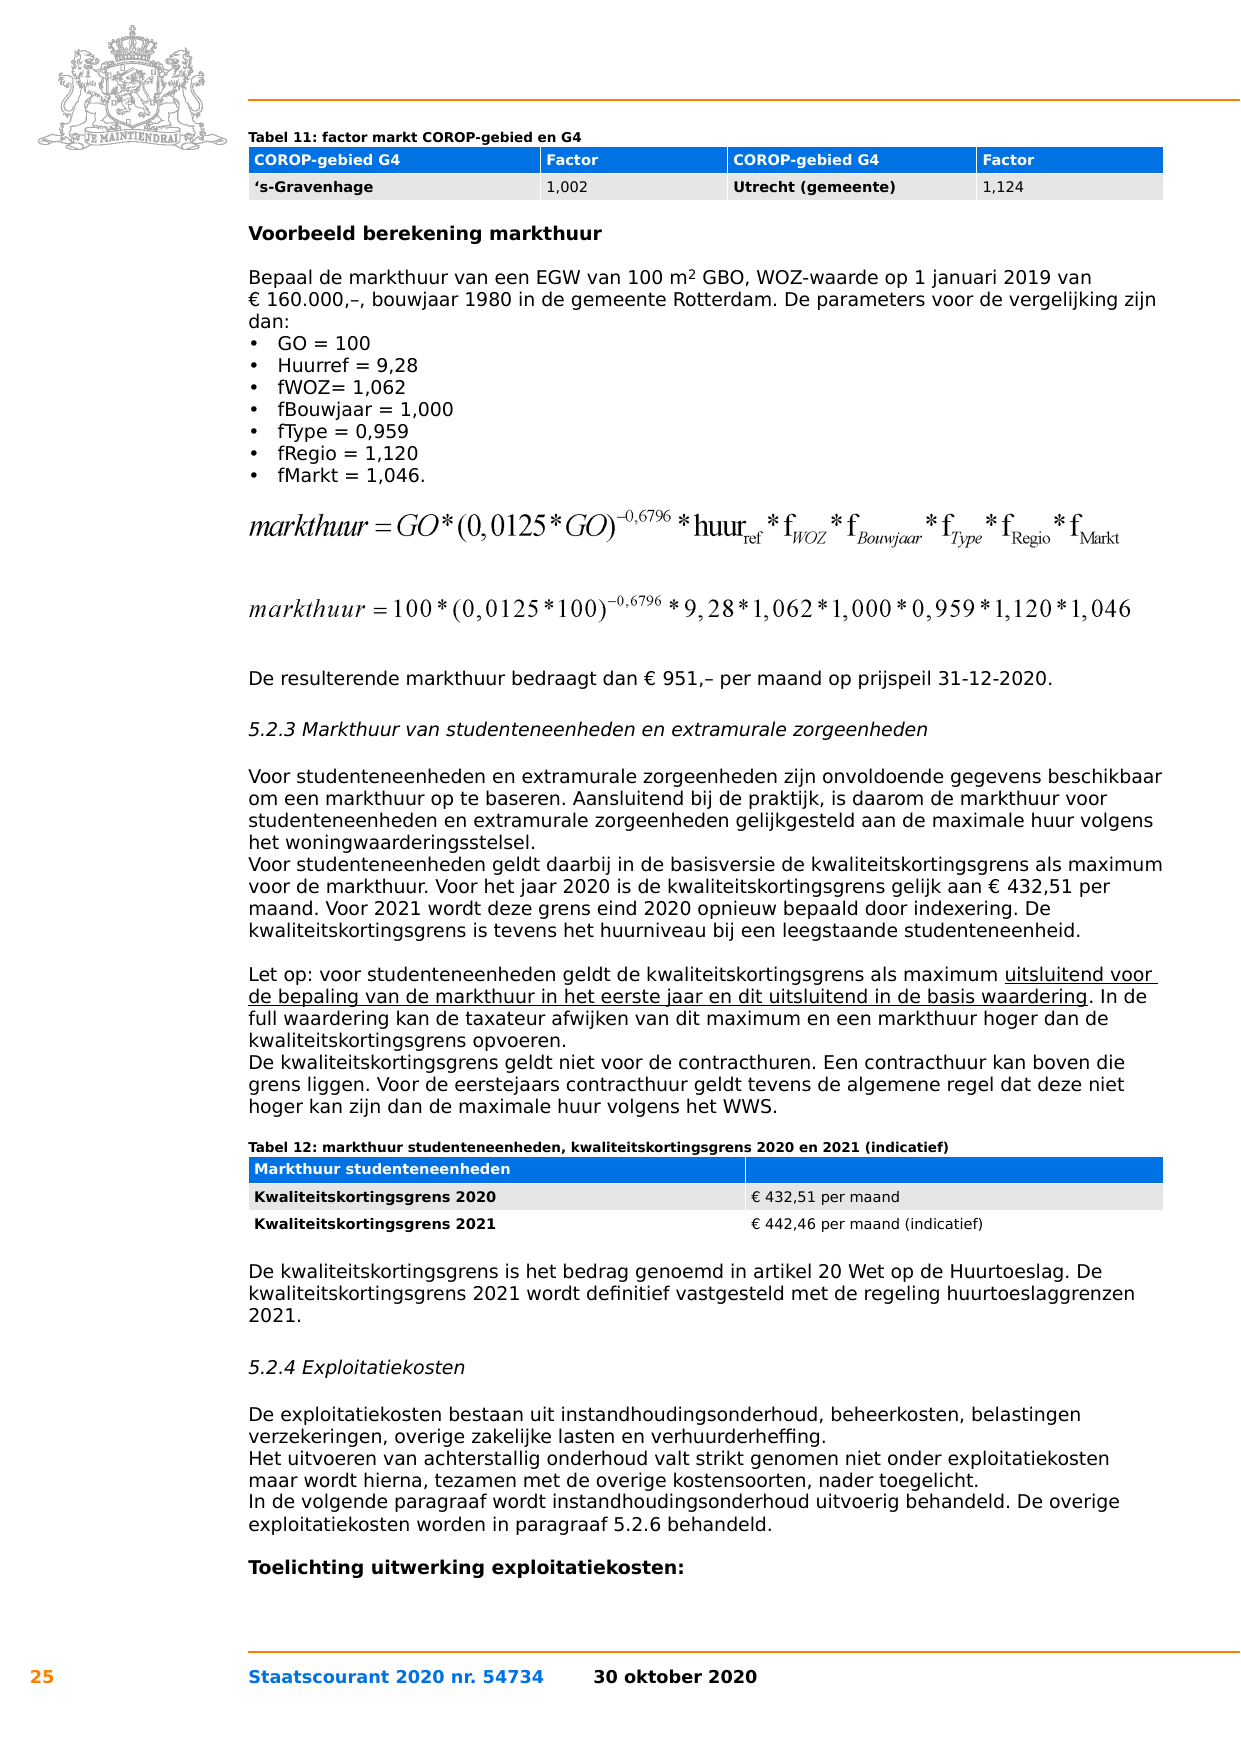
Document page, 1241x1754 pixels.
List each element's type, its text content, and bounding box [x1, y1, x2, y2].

table_cell Markthuur studenteneenheden [249, 1157, 745, 1183]
subtitle Voorbeeld berekening markthuur [248, 223, 1163, 245]
table_cell Kwaliteitskortingsgrens 2021 [249, 1211, 745, 1238]
text • Huurref = 9,28 [248, 355, 1163, 377]
table_cell 1,124 [977, 174, 1163, 200]
text • fType = 0,959 [248, 421, 1163, 443]
table_cell 1,002 [541, 174, 727, 200]
table_cell Kwaliteitskortingsgrens 2020 [249, 1184, 745, 1210]
text Bepaal de markthuur van een EGW van 100 m2 GBO, WOZ-waarde op 1 januari 2019 van € 160.000,–, bouwjaar 1980 in de gemeente Rotterdam. De parameters voor de vergelijking zijn dan: [248, 267, 1163, 333]
table_cell Factor [541, 147, 727, 173]
table_cell [746, 1157, 1163, 1183]
text De resulterende markthuur bedraagt dan € 951,– per maand op prijspeil 31-12-2020. [248, 667, 1163, 689]
subtitle 5.2.4 Exploitatiekosten [248, 1357, 1163, 1378]
text De kwaliteitskortingsgrens geldt niet voor de contracthuren. Een contracthuur kan boven die grens liggen. Voor de eerstejaars contracthuur geldt tevens de algemene regel dat deze niet hoger kan zijn dan de maximale huur volgens het WWS. [248, 1052, 1163, 1118]
table_cell COROP-gebied G4 [249, 147, 540, 173]
text De kwaliteitskortingsgrens is het bedrag genoemd in artikel 20 Wet op de Huurtoeslag. De kwaliteitskortingsgrens 2021 wordt definitief vastgesteld met de regeling huurtoeslaggrenzen 2021. [248, 1261, 1163, 1327]
table_cell € 432,51 per maand [746, 1184, 1163, 1210]
picture [248, 594, 1134, 624]
text Het uitvoeren van achterstallig onderhoud valt strikt genomen niet onder exploitatiekosten maar wordt hierna, tezamen met de overige kostensoorten, nader toegelicht. [248, 1447, 1163, 1491]
text Let op: voor studenteneenheden geldt de kwaliteitskortingsgrens als maximum uitsluitend voor de bepaling van de markthuur in het eerste jaar en dit uitsluitend in de basis waardering. In de full waardering kan de taxateur afwijken van dit maximum en een markthuur hoger dan de kwaliteitskortingsgrens opvoeren. [248, 964, 1163, 1052]
table_header Tabel 11: factor markt COROP-gebied en G4 [248, 130, 1163, 146]
table_cell Utrecht (gemeente) [728, 174, 976, 200]
text • fBouwjaar = 1,000 [248, 399, 1163, 421]
subtitle 5.2.3 Markthuur van studenteneenheden en extramurale zorgeenheden [248, 719, 1163, 741]
text • fWOZ= 1,062 [248, 377, 1163, 399]
table_cell ‘s-Gravenhage [249, 174, 540, 200]
text • fRegio = 1,120 [248, 443, 1163, 465]
text • GO = 100 [248, 333, 1163, 355]
picture [248, 508, 1134, 551]
text In de volgende paragraaf wordt instandhoudingsonderhoud uitvoerig behandeld. De overige exploitatiekosten worden in paragraaf 5.2.6 behandeld. [248, 1491, 1163, 1535]
table_cell € 442,46 per maand (indicatief) [746, 1211, 1163, 1238]
text • fMarkt = 1,046. [248, 465, 1163, 487]
text Toelichting uitwerking exploitatiekosten: [248, 1557, 1163, 1579]
text Voor studenteneenheden en extramurale zorgeenheden zijn onvoldoende gegevens beschikbaar om een markthuur op te baseren. Aansluitend bij de praktijk, is daarom de markthuur voor studenteneenheden en extramurale zorgeenheden gelijkgesteld aan de maximale huur volgens het woningwaarderingsstelsel. [248, 766, 1163, 854]
table_header Tabel 12: markthuur studenteneenheden, kwaliteitskortingsgrens 2020 en 2021 (indicatief) [248, 1140, 1163, 1156]
text Voor studenteneenheden geldt daarbij in de basisversie de kwaliteitskortingsgrens als maximum voor de markthuur. Voor het jaar 2020 is de kwaliteitskortingsgrens gelijk aan € 432,51 per maand. Voor 2021 wordt deze grens eind 2020 opnieuw bepaald door indexering. De kwaliteitskortingsgrens is tevens het huurniveau bij een leegstaande studenteneenheid. [248, 854, 1163, 942]
table_cell Factor [977, 147, 1163, 173]
picture [38, 25, 227, 150]
table_cell COROP-gebied G4 [728, 147, 976, 173]
text De exploitatiekosten bestaan uit instandhoudingsonderhoud, beheerkosten, belastingen verzekeringen, overige zakelijke lasten en verhuurderheffing. [248, 1403, 1163, 1447]
